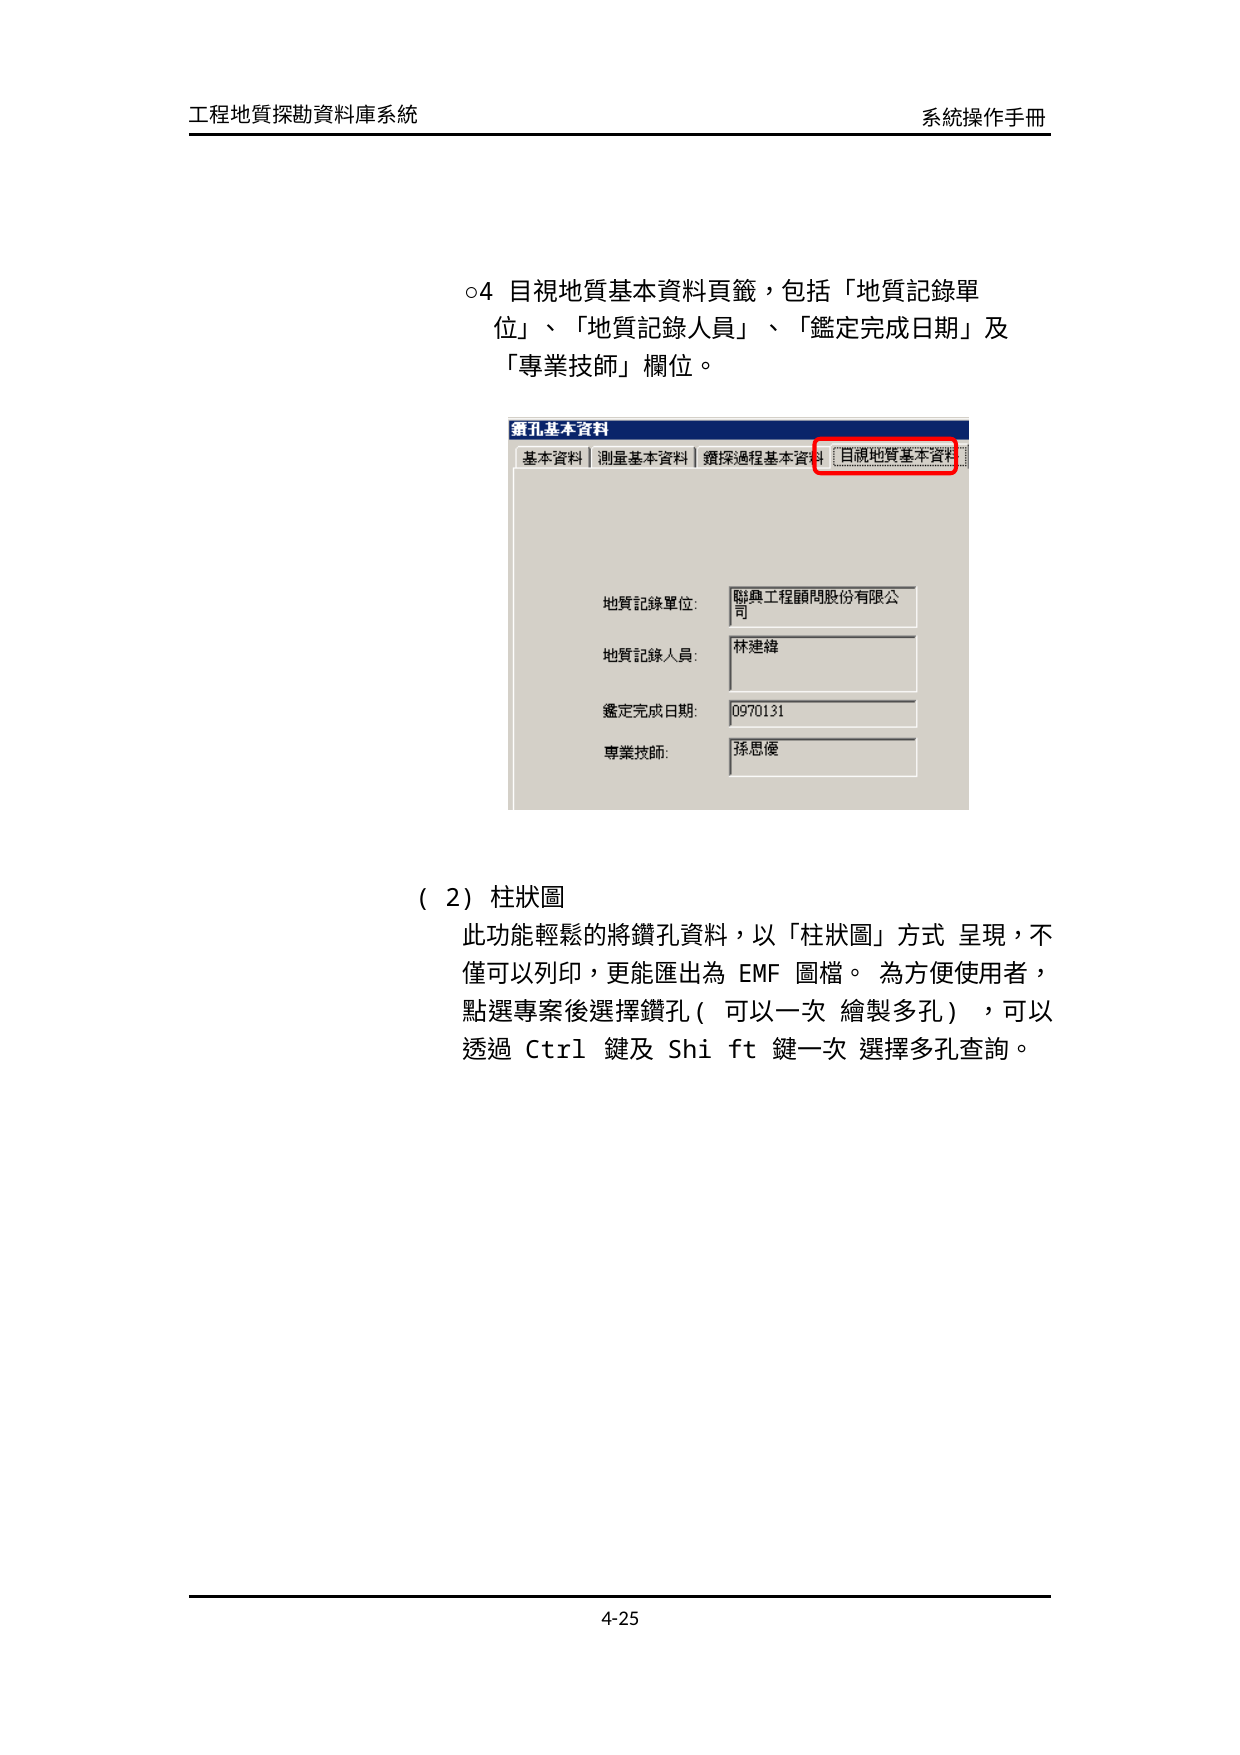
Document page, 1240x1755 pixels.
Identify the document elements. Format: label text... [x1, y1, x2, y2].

text ( 2) 柱狀圖 [415, 874, 1064, 914]
text 此功能輕鬆的將鑽孔資料，以「柱狀圖」方式 呈現，不僅可以列印，更能匯出為 EMF 圖檔。 為方便使用者，點選專案後選擇鑽孔( 可以一次 繪製多孔) ，可以透過 Ctrl 鍵及 Shi ft 鍵一次 選擇多孔查詢。 [462, 914, 1053, 1066]
text 位」、「地質記錄人員」、「鑑定完成日期」及 [493, 308, 1064, 345]
text ○4 目視地質基本資料頁籤，包括「地質記錄單 [464, 269, 1064, 308]
picture [508, 417, 969, 810]
text 「專業技師」欄位。 [493, 345, 1064, 383]
